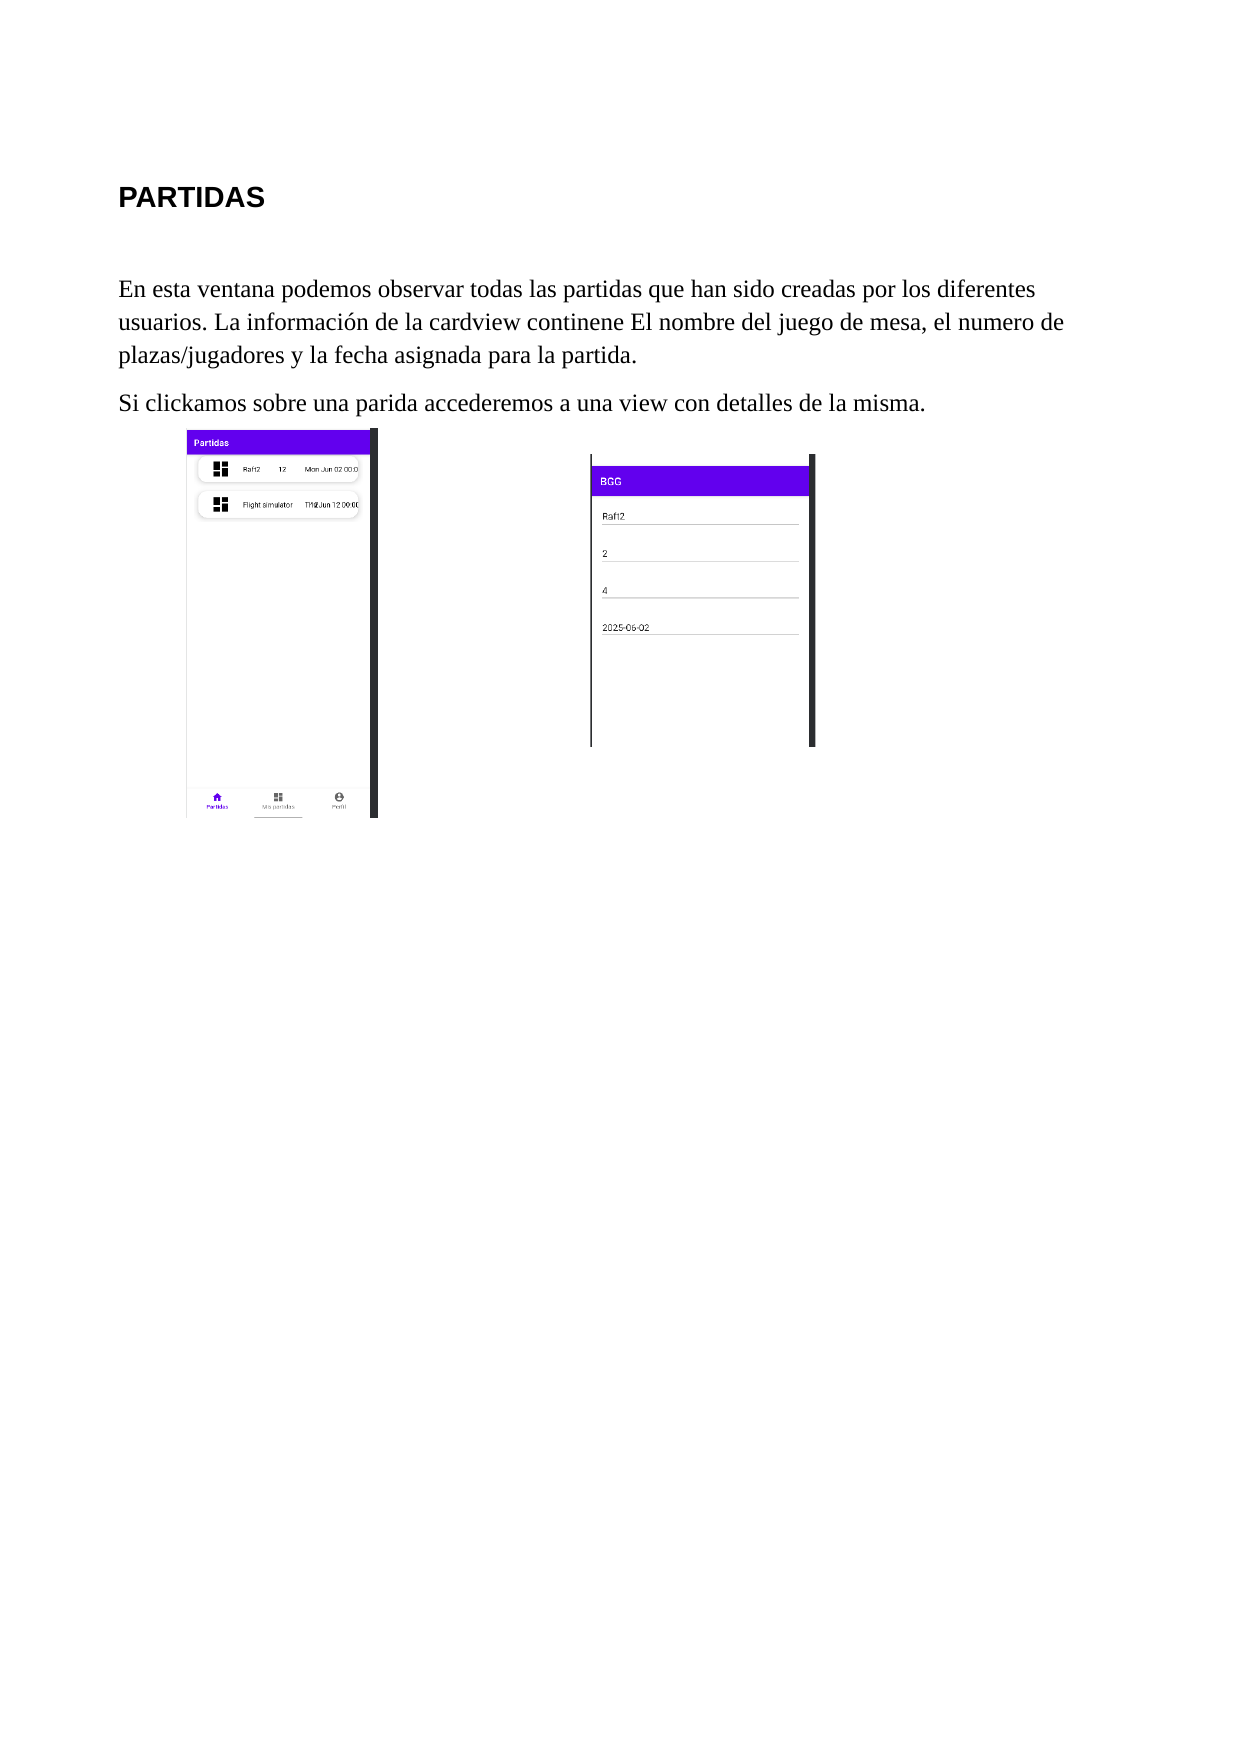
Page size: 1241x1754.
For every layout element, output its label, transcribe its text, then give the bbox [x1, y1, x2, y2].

text Si clickamos sobre una parida accederemos a una view con detalles de la misma. [118, 388, 1122, 416]
subtitle PARTIDAS [118, 180, 1122, 214]
text En esta ventana podemos observar todas las partidas que han sido creadas por los diferentes usuarios. La información de la cardview continene El nombre del juego de mesa, el numero de plazas/jugadores y la fecha asignada para la partida. [118, 274, 1122, 369]
picture [186, 428, 378, 818]
picture [590, 454, 816, 747]
